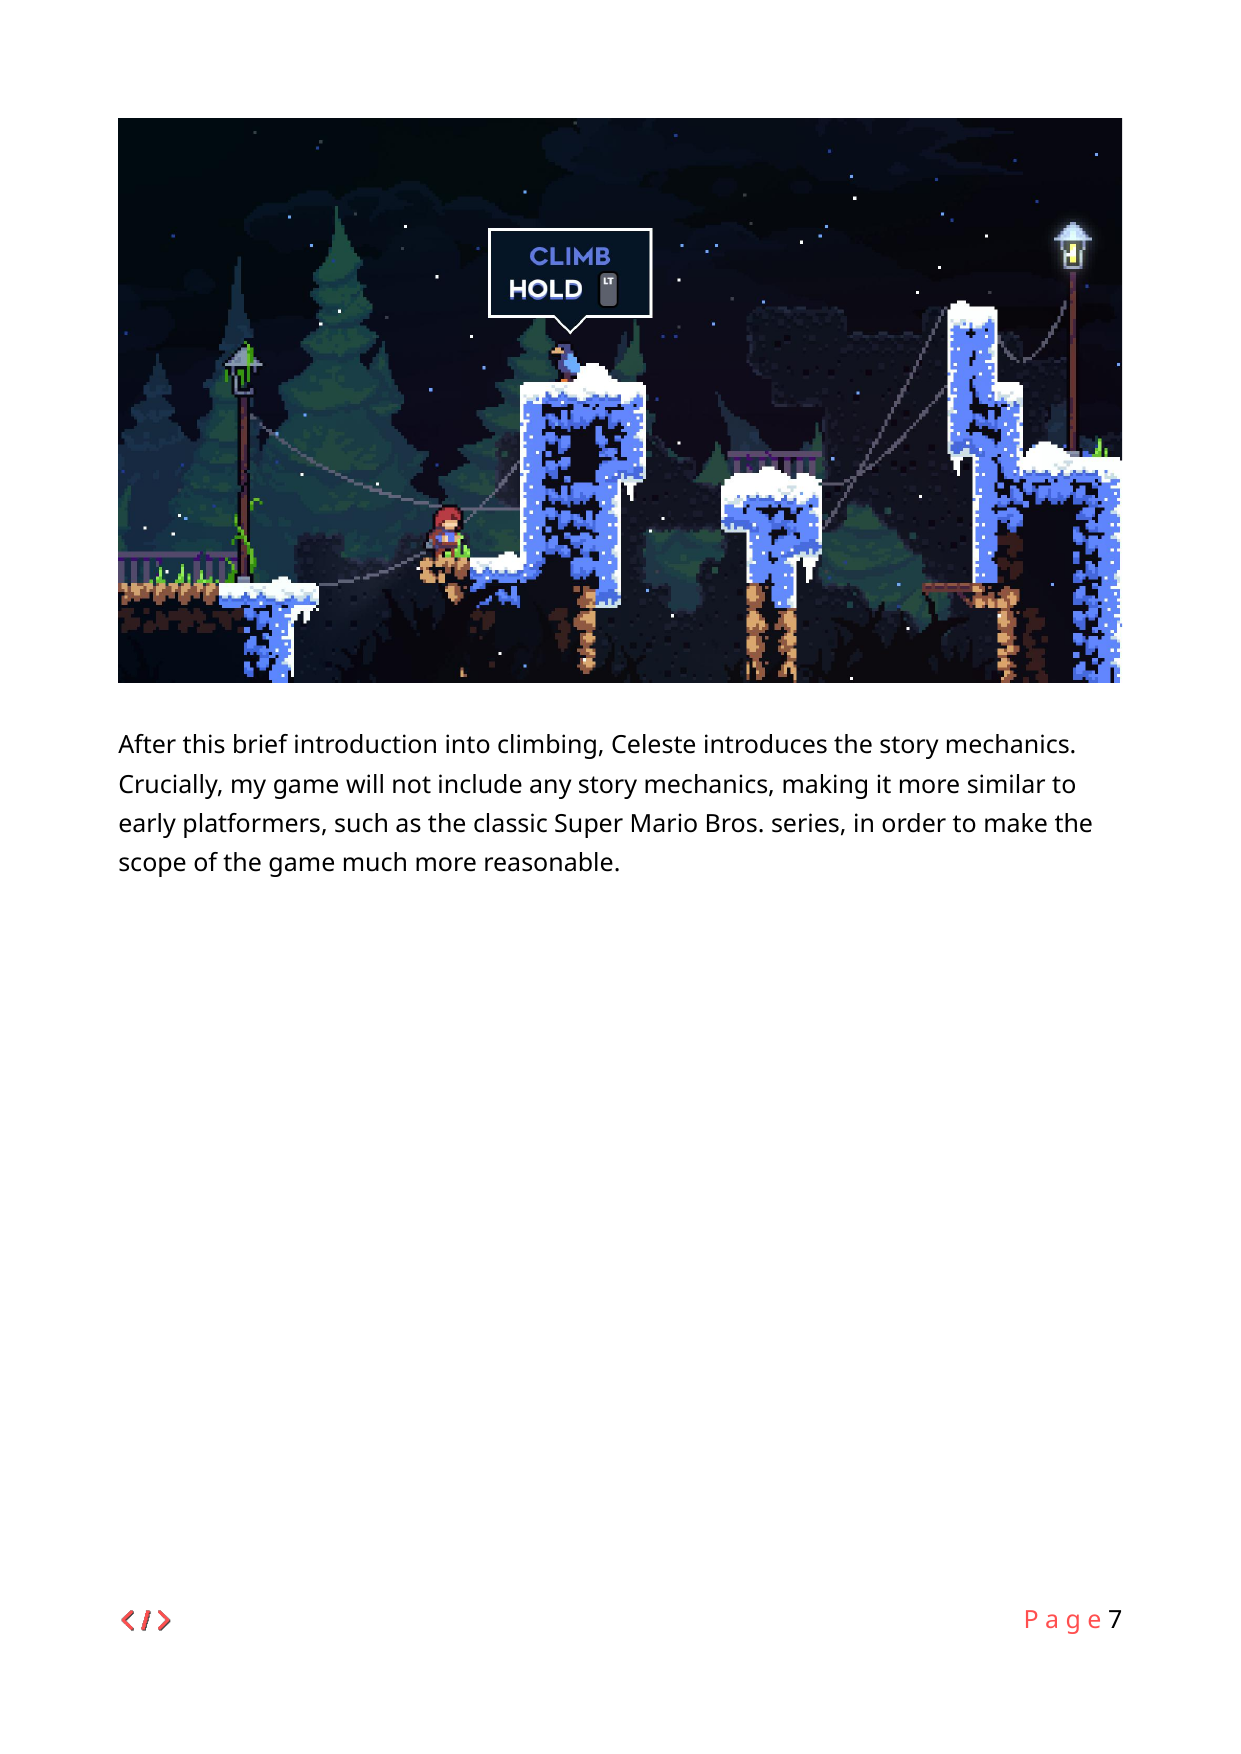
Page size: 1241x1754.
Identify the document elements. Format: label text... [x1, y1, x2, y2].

text After this brief introduction into climbing, Celeste introduces the story mechanics. Crucially, my game will not include any story mechanics, making it more similar to early platformers, such as the classic Super Mario Bros. series, in order to make the scope of the game much more reasonable. [118, 683, 1122, 879]
picture [118, 118, 1123, 683]
picture [116, 1591, 175, 1649]
